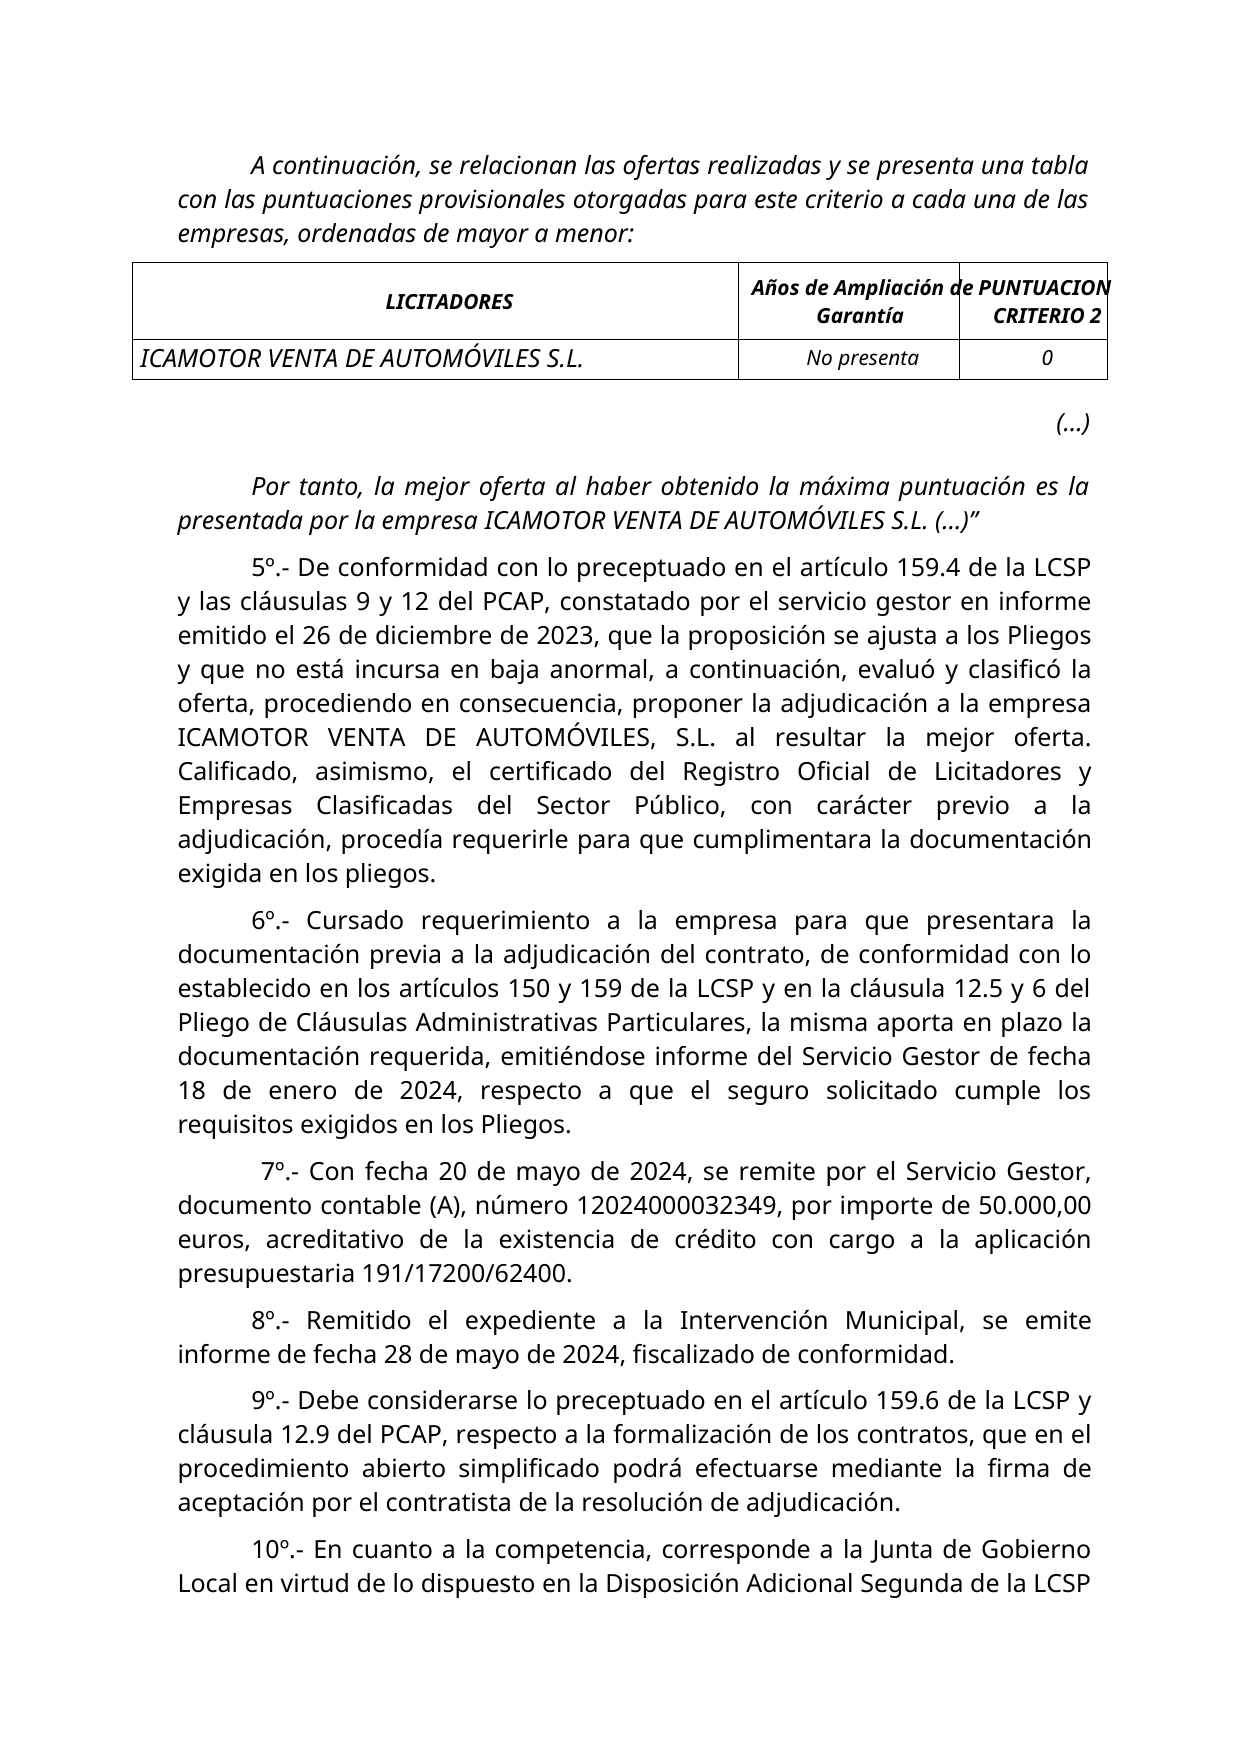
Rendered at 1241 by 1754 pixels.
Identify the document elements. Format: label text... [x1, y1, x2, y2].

text 10º.- En cuanto a la competencia, corresponde a la Junta de Gobierno Local en virtud de lo dispuesto en la Disposición Adicional Segunda de la LCSP [177, 1532, 1093, 1600]
text 5º.- De conformidad con lo preceptuado en el artículo 159.4 de la LCSP y las cláusulas 9 y 12 del PCAP, constatado por el servicio gestor en informe emitido el 26 de diciembre de 2023, que la proposición se ajusta a los Pliegos y que no está incursa en baja anormal, a continuación, evaluó y clasificó la oferta, procediendo en consecuencia, proponer la adjudicación a la empresa ICAMOTOR VENTA DE AUTOMÓVILES, S.L. al resultar la mejor oferta. Calificado, asimismo, el certificado del Registro Oficial de Licitadores y Empresas Clasificadas del Sector Público, con carácter previo a la adjudicación, procedía requerirle para que cumplimentara la documentación exigida en los pliegos. [177, 549, 1093, 890]
table_cell 0 [960, 340, 1107, 379]
table_cell ICAMOTOR VENTA DE AUTOMÓVILES S.L. [133, 340, 738, 379]
text 9º.- Debe considerarse lo preceptuado en el artículo 159.6 de la LCSP y cláusula 12.9 del PCAP, respecto a la formalización de los contratos, que en el procedimiento abierto simplificado podrá efectuarse mediante la firma de aceptación por el contratista de la resolución de adjudicación. [177, 1383, 1093, 1519]
table_cell No presenta [739, 340, 959, 379]
text (…) [177, 405, 1093, 439]
text Por tanto, la mejor oferta al haber obtenido la máxima puntuación es la presentada por la empresa ICAMOTOR VENTA DE AUTOMÓVILES S.L. (…)” [177, 469, 1093, 537]
text 6º.- Cursado requerimiento a la empresa para que presentara la documentación previa a la adjudicación del contrato, de conformidad con lo establecido en los artículos 150 y 159 de la LCSP y en la cláusula 12.5 y 6 del Pliego de Cláusulas Administrativas Particulares, la misma aporta en plazo la documentación requerida, emitiéndose informe del Servicio Gestor de fecha 18 de enero de 2024, respecto a que el seguro solicitado cumple los requisitos exigidos en los Pliegos. [177, 903, 1093, 1141]
table_header PUNTUACION CRITERIO 2 [960, 263, 1107, 339]
text 7º.- Con fecha 20 de mayo de 2024, se remite por el Servicio Gestor, documento contable (A), número 12024000032349, por importe de 50.000,00 euros, acreditativo de la existencia de crédito con cargo a la aplicación presupuestaria 191/17200/62400. [177, 1153, 1093, 1290]
text 8º.- Remitido el expediente a la Intervención Municipal, se emite informe de fecha 28 de mayo de 2024, fiscalizado de conformidad. [177, 1302, 1093, 1370]
table_header Años de Ampliación de Garantía [739, 263, 959, 339]
table_header LICITADORES [133, 263, 738, 339]
text A continuación, se relacionan las ofertas realizadas y se presenta una tabla con las puntuaciones provisionales otorgadas para este criterio a cada una de las empresas, ordenadas de mayor a menor: [177, 148, 1093, 250]
